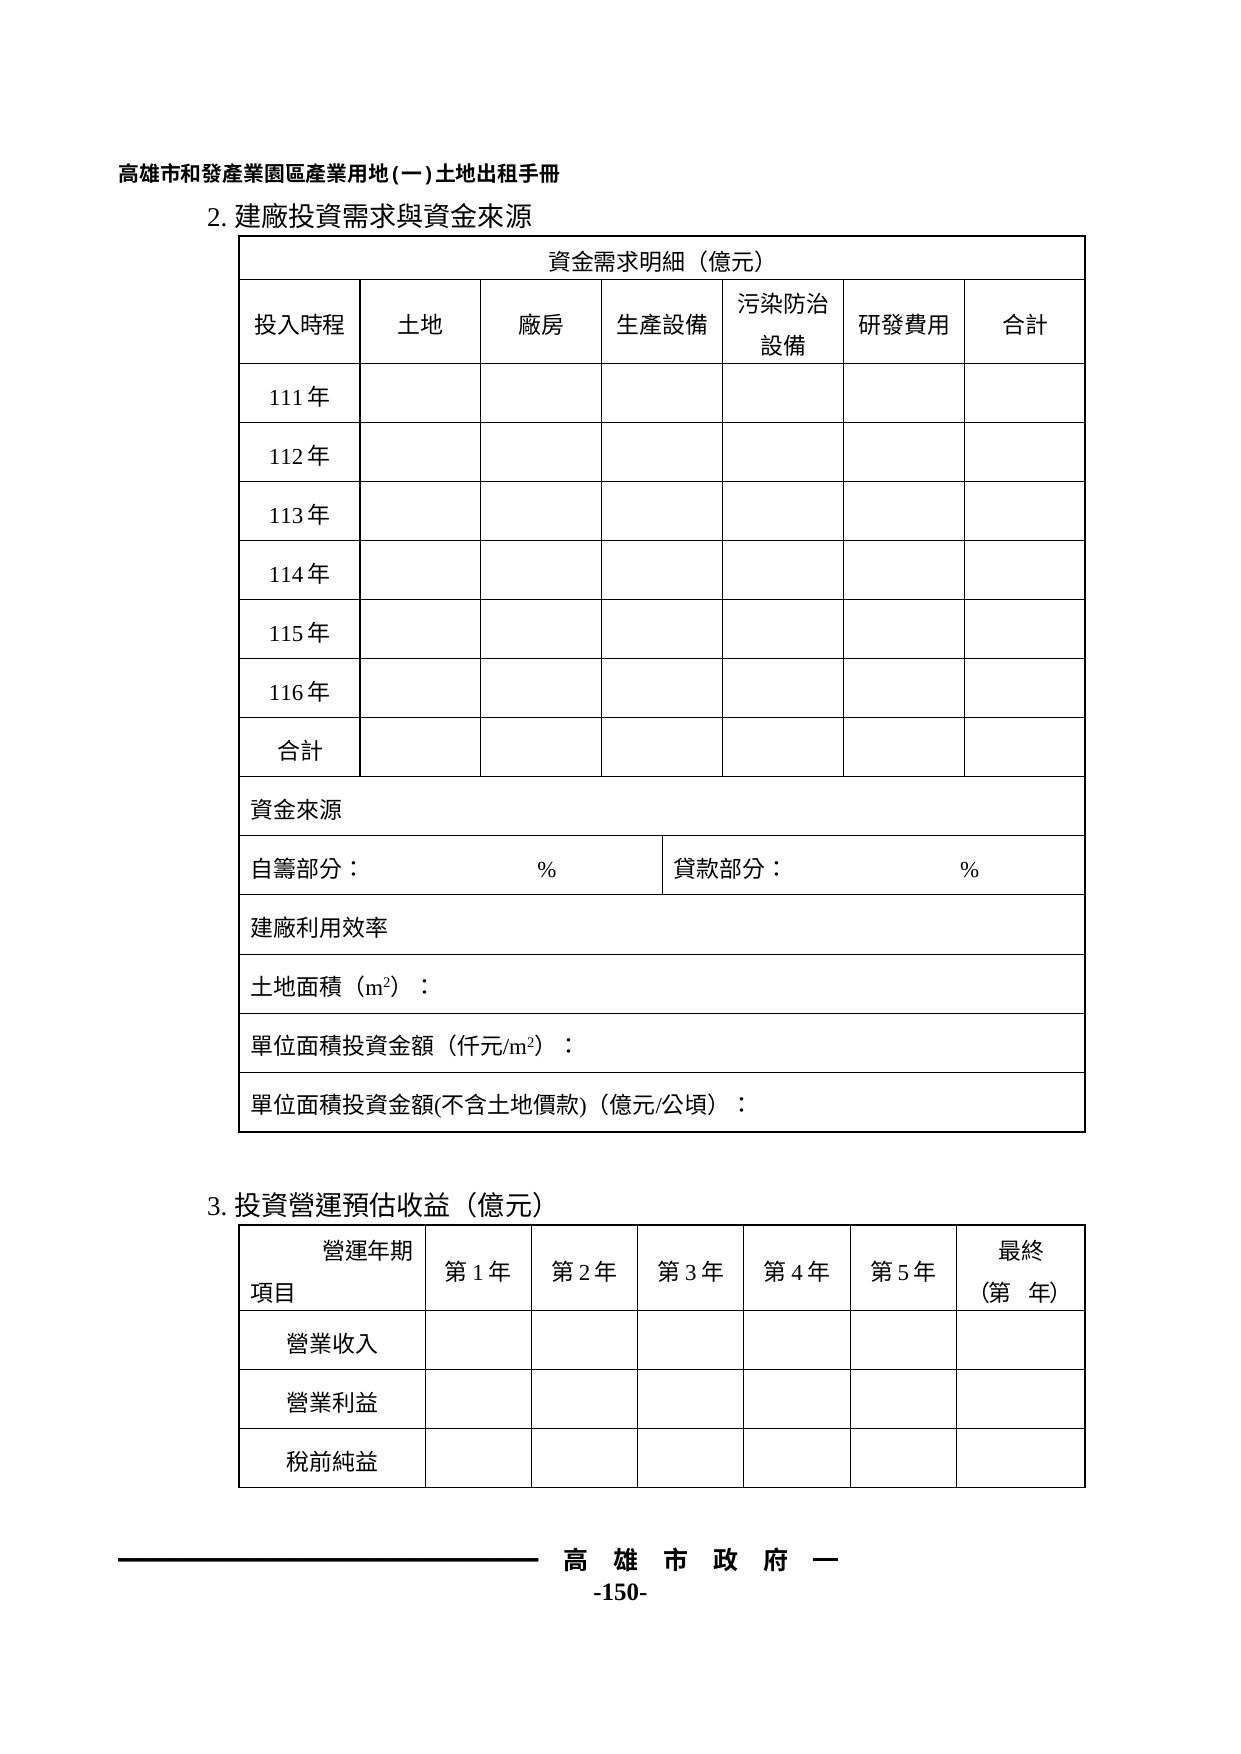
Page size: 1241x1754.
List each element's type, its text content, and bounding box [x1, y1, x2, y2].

table_cell [723, 482, 843, 540]
table_cell 研發費用 [844, 280, 964, 363]
table_cell [532, 1311, 637, 1369]
table_cell [602, 718, 722, 776]
table_cell [723, 364, 843, 422]
table_header 第5年 [851, 1226, 956, 1310]
table_cell [361, 423, 480, 481]
table_cell [426, 1370, 531, 1428]
table_cell [851, 1311, 956, 1369]
table_cell [844, 541, 964, 599]
table_header 資金需求明細（億元） [240, 237, 1084, 279]
table_cell [481, 659, 601, 717]
table_cell [844, 718, 964, 776]
table_cell 單位面積投資金額(不含土地價款)（億元/公頃）： [240, 1073, 1084, 1131]
table_header 第3年 [638, 1226, 743, 1310]
table_cell [965, 423, 1084, 481]
table_cell [957, 1429, 1084, 1487]
text 2. 建廠投資需求與資金來源 [207, 189, 1122, 235]
table_cell [481, 482, 601, 540]
table_cell [602, 600, 722, 658]
table_cell 土地 [361, 280, 480, 363]
table_cell [481, 541, 601, 599]
table_cell [426, 1429, 531, 1487]
table_cell 生產設備 [602, 280, 722, 363]
table_cell [481, 600, 601, 658]
table_cell [965, 364, 1084, 422]
table_cell [744, 1429, 850, 1487]
table_cell [723, 423, 843, 481]
table_cell [481, 718, 601, 776]
table_cell [844, 364, 964, 422]
table_cell 112年 [240, 423, 359, 481]
table_cell [844, 659, 964, 717]
table_cell [851, 1429, 956, 1487]
table_cell [965, 600, 1084, 658]
table_cell [481, 364, 601, 422]
table_cell [965, 659, 1084, 717]
table_cell 貸款部分： % [663, 836, 1084, 894]
table_cell [957, 1311, 1084, 1369]
table_cell [744, 1311, 850, 1369]
table_cell [361, 718, 480, 776]
table_cell [602, 423, 722, 481]
text 3. 投資營運預估收益（億元） [207, 1178, 1122, 1224]
table_cell [744, 1370, 850, 1428]
table_cell [638, 1429, 743, 1487]
table_cell [426, 1311, 531, 1369]
table_cell 污染防治設備 [723, 280, 843, 363]
table_cell [481, 423, 601, 481]
table_cell [602, 482, 722, 540]
table_header 第2年 [532, 1226, 637, 1310]
table_header 最終 （第 年） [957, 1226, 1084, 1310]
table_cell 資金來源 [240, 777, 1084, 835]
table_cell [844, 600, 964, 658]
table_cell [965, 482, 1084, 540]
table_cell 114年 [240, 541, 359, 599]
table_cell [602, 364, 722, 422]
table_cell 115年 [240, 600, 359, 658]
table_cell [638, 1311, 743, 1369]
table_cell 113年 [240, 482, 359, 540]
table_cell [361, 659, 480, 717]
table_cell 投入時程 [240, 280, 359, 363]
table_cell 合計 [240, 718, 359, 776]
table_header 第1年 [426, 1226, 531, 1310]
table_cell [638, 1370, 743, 1428]
table_cell [723, 659, 843, 717]
table_cell 116年 [240, 659, 359, 717]
table_cell [532, 1429, 637, 1487]
table_cell 單位面積投資金額（仟元/m2）： [240, 1014, 1084, 1072]
table_cell [361, 600, 480, 658]
table_cell [723, 718, 843, 776]
table_cell [361, 541, 480, 599]
table_cell 建廠利用效率 [240, 895, 1084, 953]
table_cell [723, 600, 843, 658]
table_header 第4年 [744, 1226, 850, 1310]
table_cell 111年 [240, 364, 359, 422]
table_cell [361, 482, 480, 540]
table_cell [602, 659, 722, 717]
table_cell 自籌部分： % [240, 836, 662, 894]
table_cell [723, 541, 843, 599]
table_cell [965, 718, 1084, 776]
table_cell [361, 364, 480, 422]
table_cell [844, 423, 964, 481]
table_cell [965, 541, 1084, 599]
table_cell [851, 1370, 956, 1428]
table_cell [957, 1370, 1084, 1428]
table_cell [844, 482, 964, 540]
table_cell 營業利益 [240, 1370, 425, 1428]
table_cell [602, 541, 722, 599]
table_cell 合計 [965, 280, 1084, 363]
table_cell 土地面積（m2）： [240, 955, 1084, 1012]
table_cell [532, 1370, 637, 1428]
table_cell 營業收入 [240, 1311, 425, 1369]
table_cell 稅前純益 [240, 1429, 425, 1487]
table_cell 廠房 [481, 280, 601, 363]
table_header 營運年期 項目 [240, 1226, 425, 1310]
